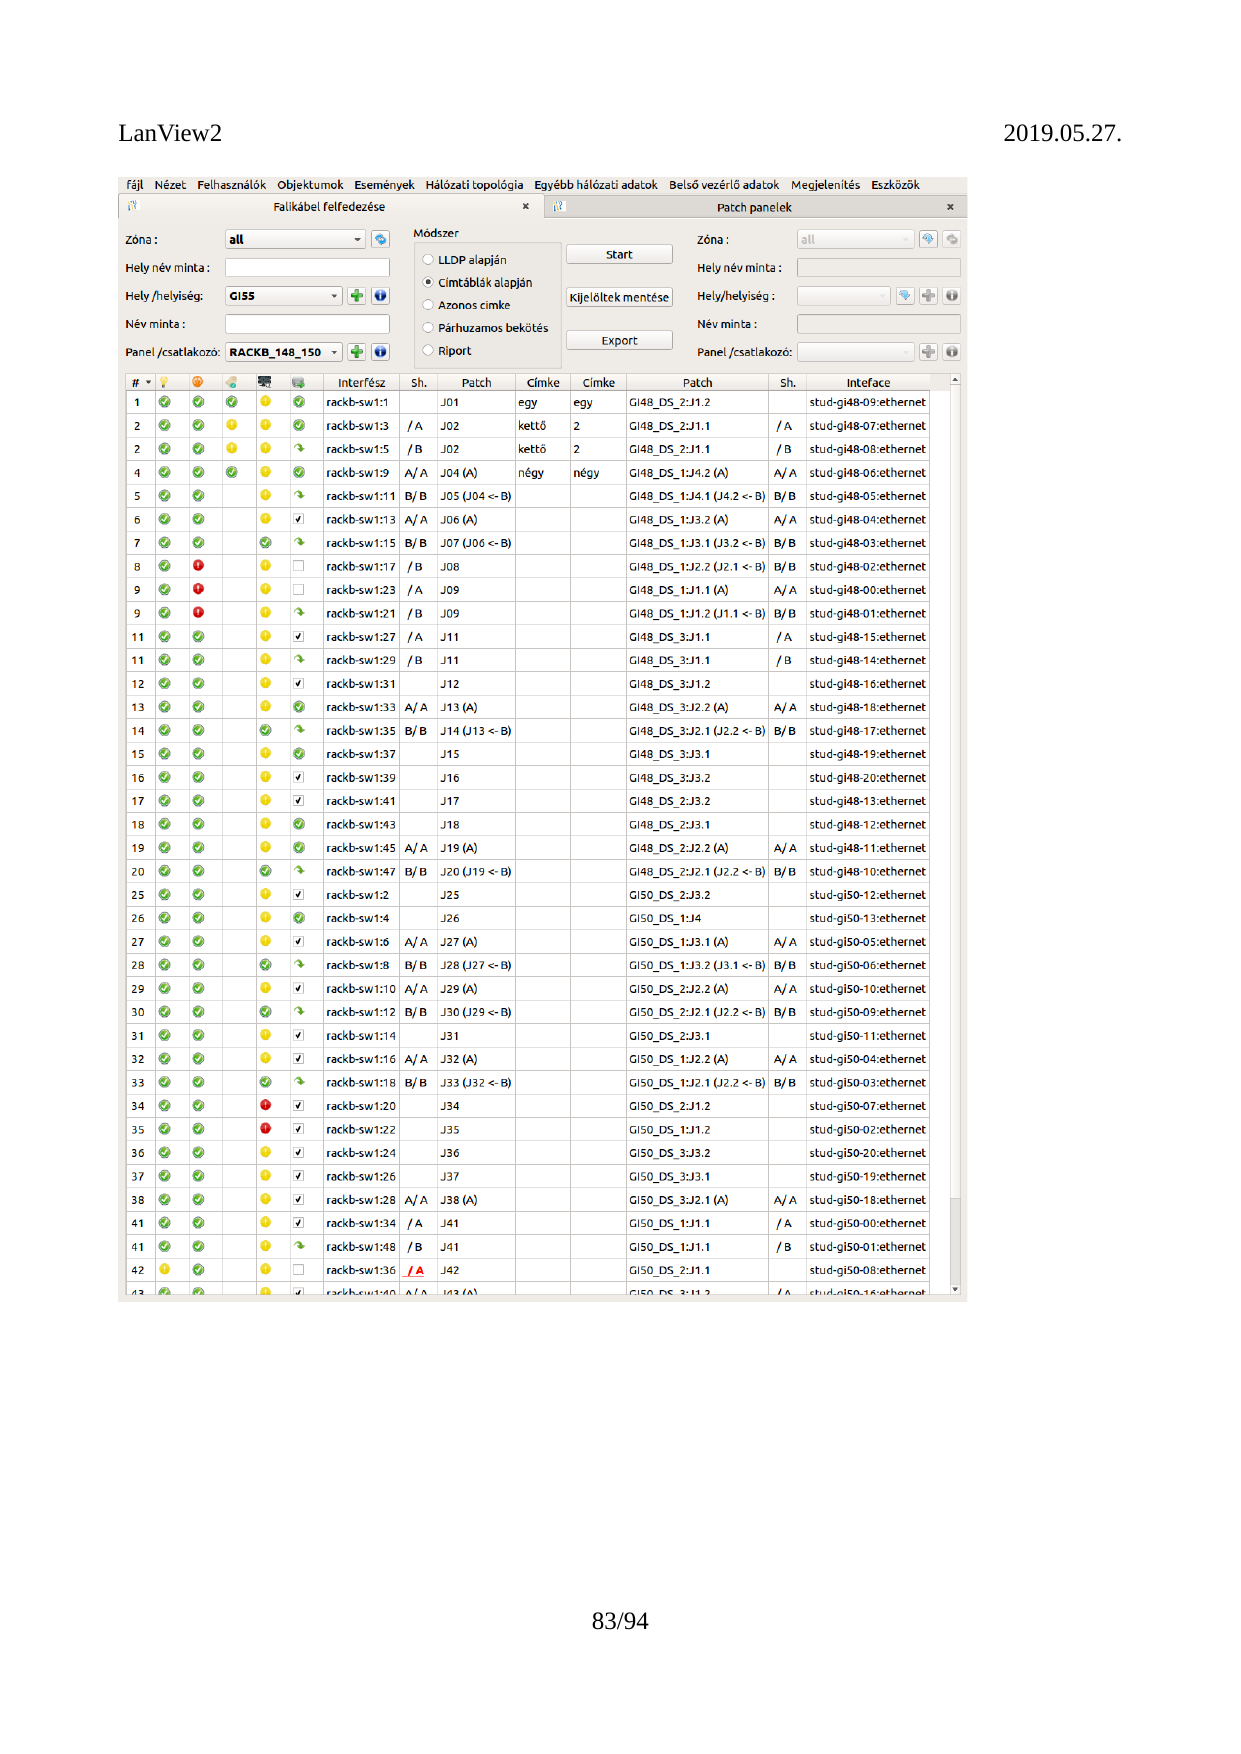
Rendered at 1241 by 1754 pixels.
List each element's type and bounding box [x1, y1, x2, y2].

picture [118, 177, 968, 1302]
